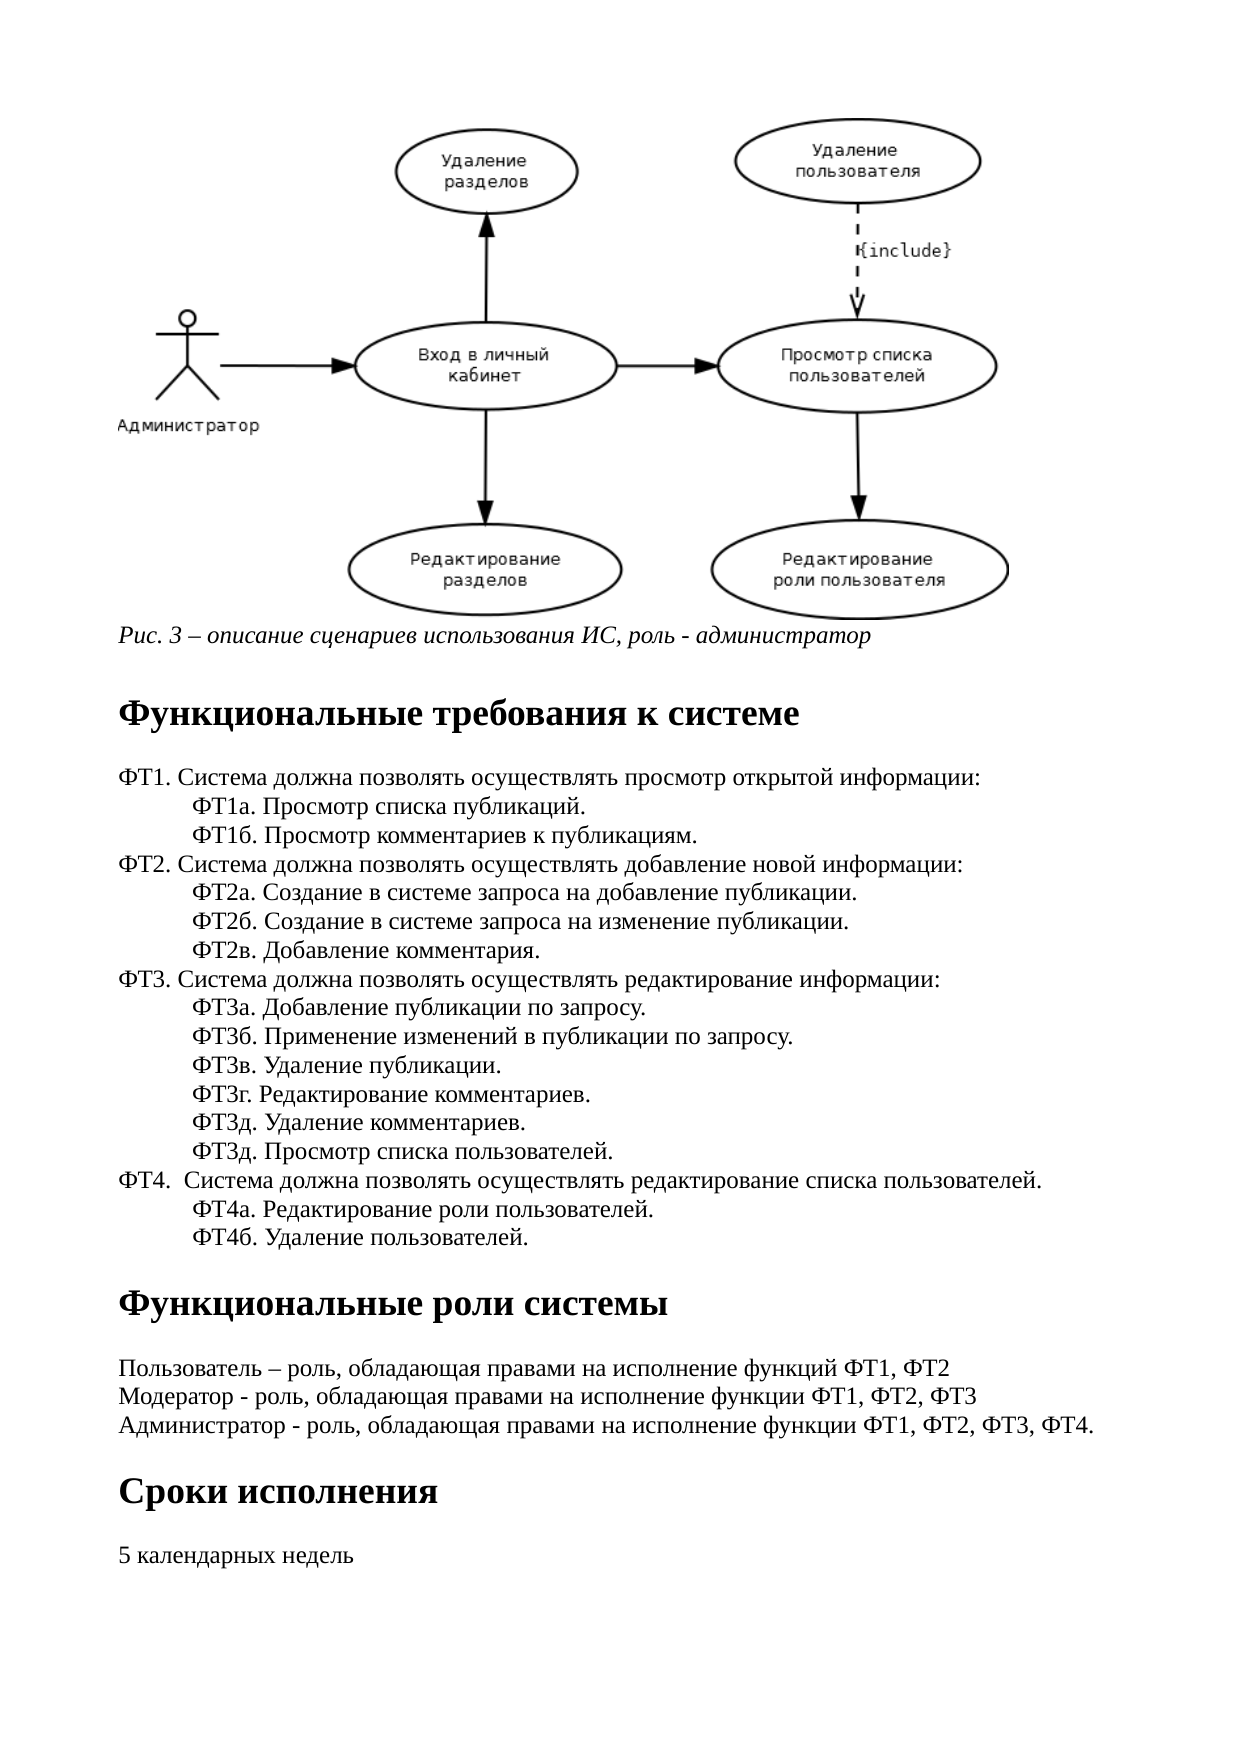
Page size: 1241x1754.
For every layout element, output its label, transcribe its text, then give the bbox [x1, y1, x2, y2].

subtitle Функциональные роли системы [118, 1280, 1122, 1323]
picture [118, 118, 1009, 620]
text Рис. 3 – описание сценариев использования ИС, роль - администратор [118, 620, 1122, 648]
text 5 календарных недель [118, 1540, 1122, 1569]
text ФТ3б. Применение изменений в публикации по запросу. [118, 1021, 1122, 1050]
text Модератор - роль, обладающая правами на исполнение функции ФТ1, ФТ2, ФТ3 [118, 1381, 1122, 1410]
text ФТ3д. Удаление комментариев. [118, 1107, 1122, 1136]
text ФТ3а. Добавление публикации по запросу. [118, 992, 1122, 1021]
text ФТ4а. Редактирование роли пользователей. [118, 1194, 1122, 1222]
subtitle Сроки исполнения [118, 1468, 1122, 1511]
text ФТ1а. Просмотр списка публикаций. [118, 791, 1122, 820]
text ФТ3г. Редактирование комментариев. [118, 1079, 1122, 1107]
text Пользователь – роль, обладающая правами на исполнение функций ФТ1, ФТ2 [118, 1353, 1122, 1381]
subtitle Функциональные требования к системе [118, 690, 1122, 733]
text ФТ1. Система должна позволять осуществлять просмотр открытой информации: [118, 762, 1122, 791]
text ФТ1б. Просмотр комментариев к публикациям. [118, 820, 1122, 849]
text ФТ2а. Создание в системе запроса на добавление публикации. [118, 877, 1122, 906]
text ФТ4б. Удаление пользователей. [118, 1222, 1122, 1251]
text ФТ3. Система должна позволять осуществлять редактирование информации: [118, 964, 1122, 992]
text ФТ3в. Удаление публикации. [118, 1050, 1122, 1079]
text ФТ2б. Создание в системе запроса на изменение публикации. [118, 906, 1122, 935]
text ФТ2. Система должна позволять осуществлять добавление новой информации: [118, 849, 1122, 877]
text ФТ2в. Добавление комментария. [118, 935, 1122, 964]
text ФТ3д. Просмотр списка пользователей. [118, 1136, 1122, 1165]
text Администратор - роль, обладающая правами на исполнение функции ФТ1, ФТ2, ФТ3, ФТ4. [118, 1410, 1122, 1439]
text ФТ4. Система должна позволять осуществлять редактирование списка пользователей. [118, 1165, 1122, 1194]
